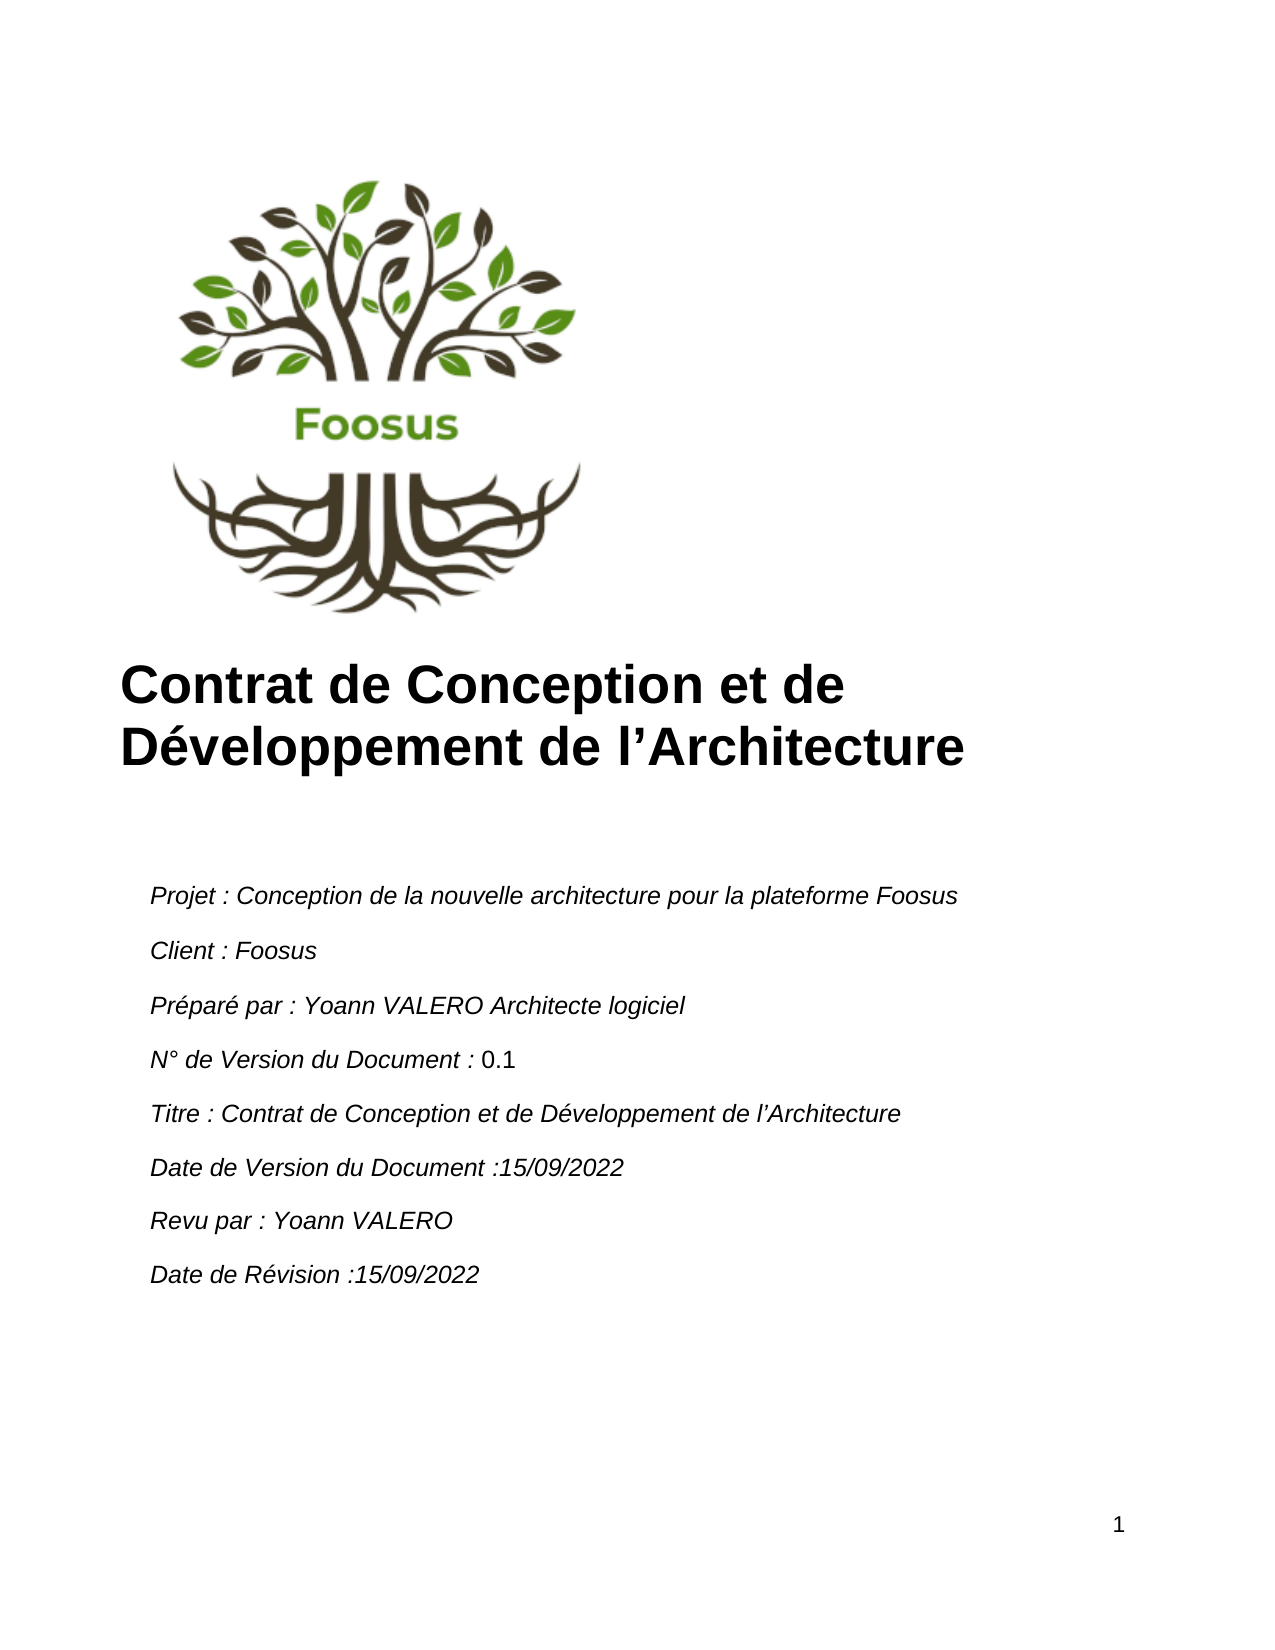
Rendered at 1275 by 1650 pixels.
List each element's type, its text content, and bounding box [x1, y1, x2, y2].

text Projet : Conception de la nouvelle architecture pour la plateforme Foosus [150, 881, 1125, 910]
title Contrat de Conception et de Développement de l’Architecture [121, 652, 1125, 777]
text Date de Version du Document :15/09/2022 [150, 1152, 1125, 1181]
text Revu par : Yoann VALERO [150, 1206, 1125, 1235]
text Préparé par : Yoann VALERO Architecte logiciel [150, 991, 1125, 1020]
text Date de Révision :15/09/2022 [150, 1260, 1125, 1289]
text Client : Foosus [150, 936, 1125, 965]
picture [150, 168, 604, 628]
text Titre : Contrat de Conception et de Développement de l’Architecture [150, 1099, 1125, 1127]
text N° de Version du Document : 0.1 [150, 1045, 1125, 1074]
